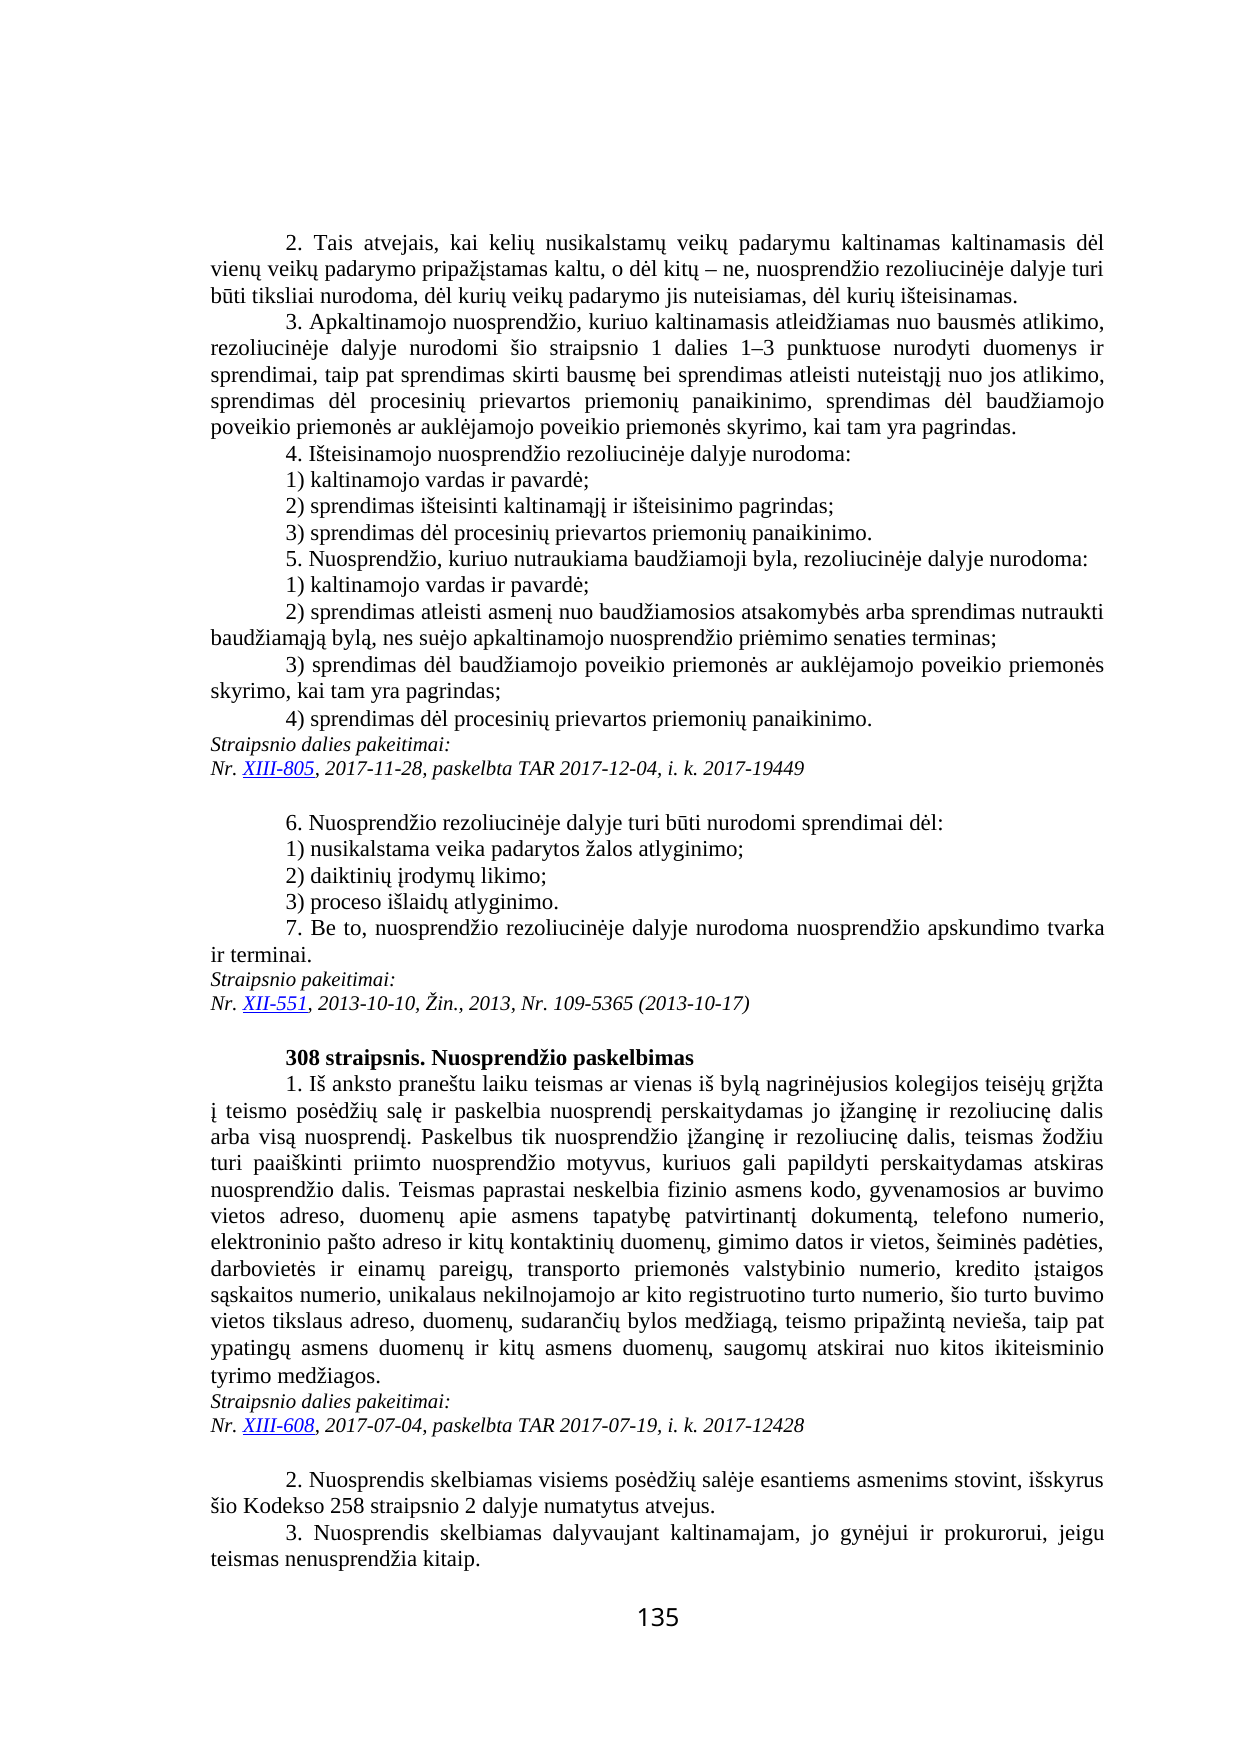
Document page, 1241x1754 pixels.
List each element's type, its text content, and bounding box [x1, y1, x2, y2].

text 3. Nuosprendis skelbiamas dalyvaujant kaltinamajam, jo gynėjui ir prokurorui, jeigu teismas nenusprendžia kitaip. [210, 1518, 1105, 1571]
text Nr. XII-551, 2013-10-10, Žin., 2013, Nr. 109-5365 (2013-10-17) [210, 991, 1105, 1015]
text 1) kaltinamojo vardas ir pavardė; [210, 466, 1105, 492]
text 3) sprendimas dėl baudžiamojo poveikio priemonės ar auklėjamojo poveikio priemonės skyrimo, kai tam yra pagrindas; [210, 651, 1105, 703]
text Straipsnio dalies pakeitimai: [210, 732, 1105, 756]
text 1) nusikalstama veika padarytos žalos atlyginimo; [210, 835, 1105, 862]
text 3) proceso išlaidų atlyginimo. [210, 888, 1105, 914]
text 3) sprendimas dėl procesinių prievartos priemonių panaikinimo. [210, 519, 1105, 545]
text 2) sprendimas atleisti asmenį nuo baudžiamosios atsakomybės arba sprendimas nutraukti baudžiamąją bylą, nes suėjo apkaltinamojo nuosprendžio priėmimo senaties terminas; [210, 598, 1105, 651]
text 2. Nuosprendis skelbiamas visiems posėdžių salėje esantiems asmenims stovint, išskyrus šio Kodekso 258 straipsnio 2 dalyje numatytus atvejus. [210, 1466, 1105, 1518]
text 6. Nuosprendžio rezoliucinėje dalyje turi būti nurodomi sprendimai dėl: [210, 809, 1105, 835]
text 1) kaltinamojo vardas ir pavardė; [210, 572, 1105, 598]
text 4) sprendimas dėl procesinių prievartos priemonių panaikinimo. [210, 703, 1105, 732]
text 2) sprendimas išteisinti kaltinamąjį ir išteisinimo pagrindas; [210, 492, 1105, 519]
text 1. Iš anksto praneštu laiku teismas ar vienas iš bylą nagrinėjusios kolegijos teisėjų grįžta į teismo posėdžių salę ir paskelbia nuosprendį perskaitydamas jo įžanginę ir rezoliucinę dalis arba visą nuosprendį. Paskelbus tik nuosprendžio įžanginę ir rezoliucinę dalis, teismas žodžiu turi paaiškinti priimto nuosprendžio motyvus, kuriuos gali papildyti perskaitydamas atskiras nuosprendžio dalis. Teismas paprastai neskelbia fizinio asmens kodo, gyvenamosios ar buvimo vietos adreso, duomenų apie asmens tapatybę patvirtinantį dokumentą, telefono numerio, elektroninio pašto adreso ir kitų kontaktinių duomenų, gimimo datos ir vietos, šeiminės padėties, darbovietės ir einamų pareigų, transporto priemonės valstybinio numerio, kredito įstaigos sąskaitos numerio, unikalaus nekilnojamojo ar kito registruotino turto numerio, šio turto buvimo vietos tikslaus adreso, duomenų, sudarančių bylos medžiagą, teismo pripažintą nevieša, taip pat ypatingų asmens duomenų ir kitų asmens duomenų, saugomų atskirai nuo kitos ikiteisminio tyrimo medžiagos. [210, 1070, 1105, 1389]
text 7. Be to, nuosprendžio rezoliucinėje dalyje nurodoma nuosprendžio apskundimo tvarka ir terminai. [210, 914, 1105, 967]
text 2. Tais atvejais, kai kelių nusikalstamų veikų padarymu kaltinamas kaltinamasis dėl vienų veikų padarymo pripažįstamas kaltu, o dėl kitų – ne, nuosprendžio rezoliucinėje dalyje turi būti tiksliai nurodoma, dėl kurių veikų padarymo jis nuteisiamas, dėl kurių išteisinamas. [210, 229, 1105, 308]
text 4. Išteisinamojo nuosprendžio rezoliucinėje dalyje nurodoma: [210, 440, 1105, 466]
text 5. Nuosprendžio, kuriuo nutraukiama baudžiamoji byla, rezoliucinėje dalyje nurodoma: [210, 545, 1105, 572]
text 3. Apkaltinamojo nuosprendžio, kuriuo kaltinamasis atleidžiamas nuo bausmės atlikimo, rezoliucinėje dalyje nurodomi šio straipsnio 1 dalies 1–3 punktuose nurodyti duomenys ir sprendimai, taip pat sprendimas skirti bausmę bei sprendimas atleisti nuteistąjį nuo jos atlikimo, sprendimas dėl procesinių prievartos priemonių panaikinimo, sprendimas dėl baudžiamojo poveikio priemonės ar auklėjamojo poveikio priemonės skyrimo, kai tam yra pagrindas. [210, 308, 1105, 440]
text Straipsnio pakeitimai: [210, 967, 1105, 991]
text Nr. XIII-805, 2017-11-28, paskelbta TAR 2017-12-04, i. k. 2017-19449 [210, 756, 1105, 780]
text Straipsnio dalies pakeitimai: [210, 1389, 1105, 1413]
text 308 straipsnis. Nuosprendžio paskelbimas [210, 1044, 1105, 1070]
text Nr. XIII-608, 2017-07-04, paskelbta TAR 2017-07-19, i. k. 2017-12428 [210, 1413, 1105, 1437]
text 2) daiktinių įrodymų likimo; [210, 862, 1105, 888]
